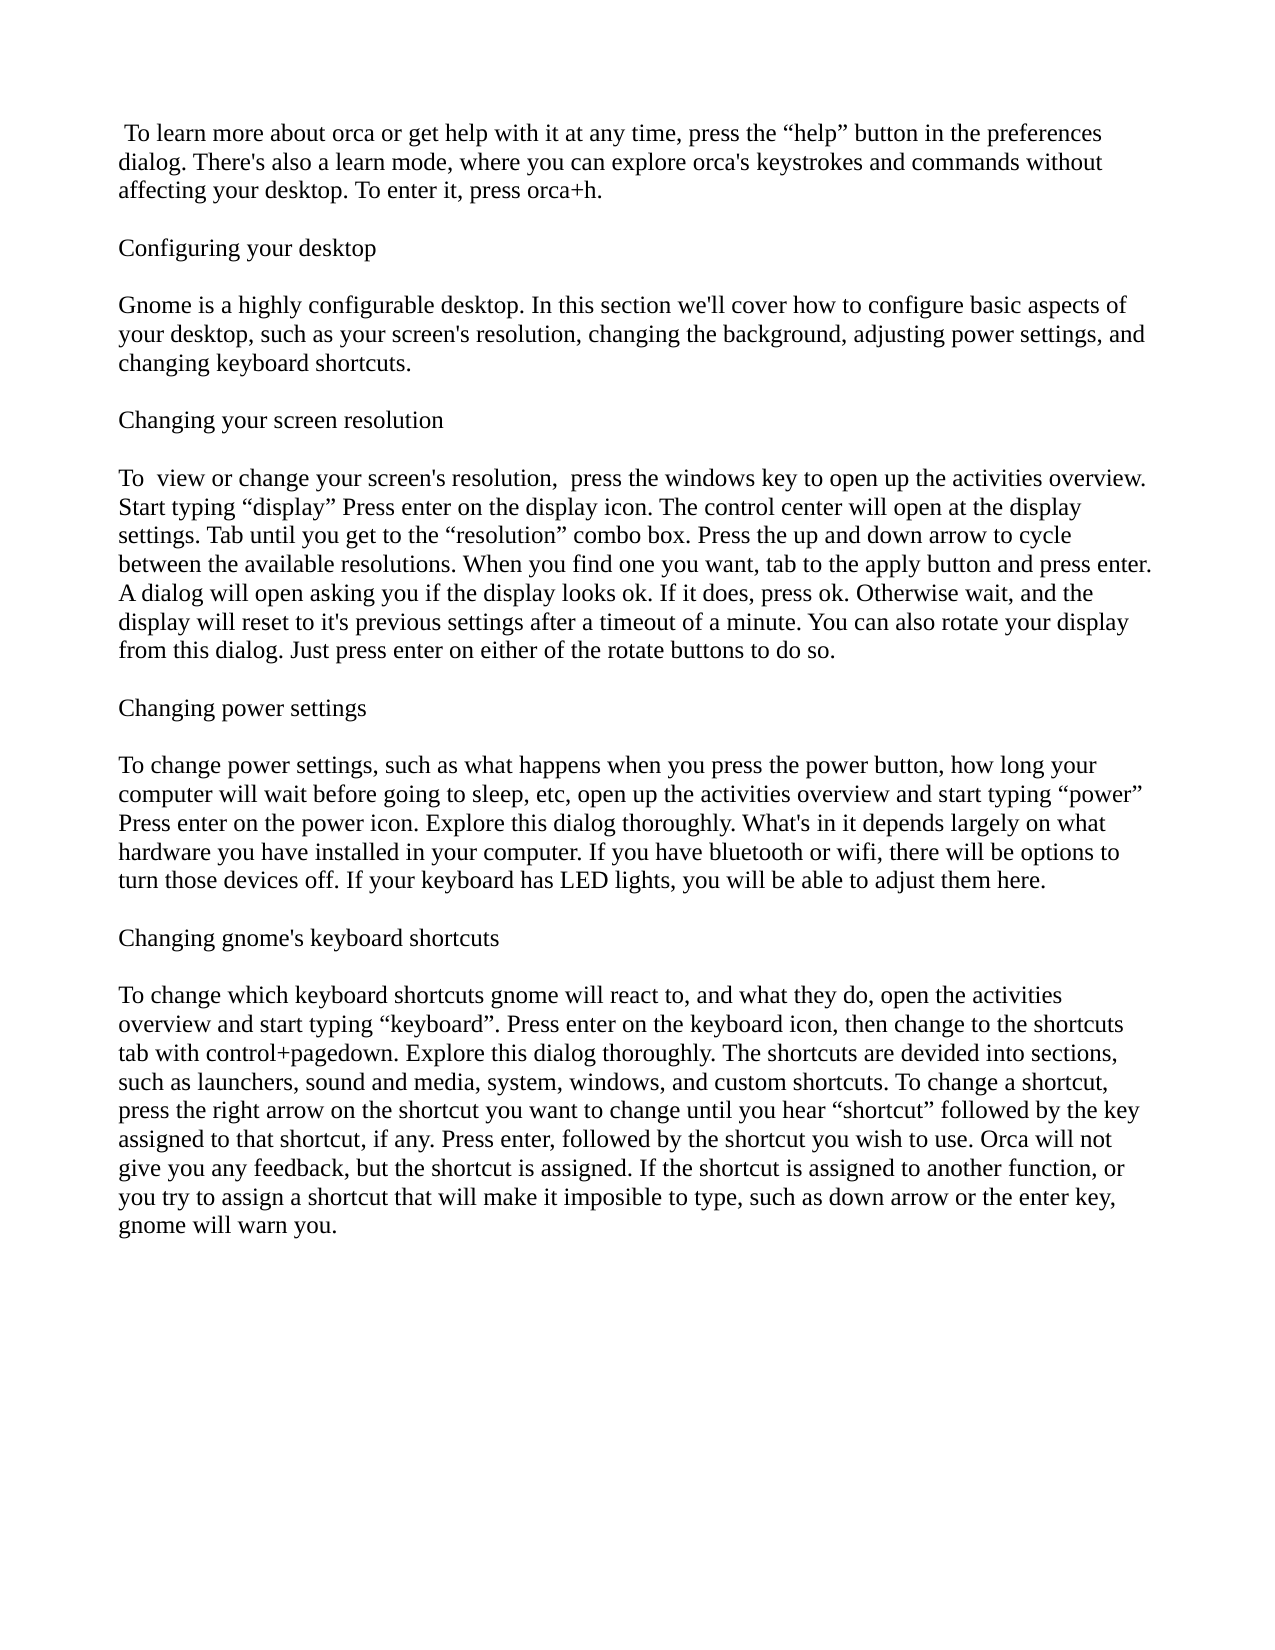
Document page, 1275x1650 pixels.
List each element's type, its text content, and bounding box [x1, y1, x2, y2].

text Changing gnome's keyboard shortcuts [118, 923, 1157, 952]
text Configuring your desktop [118, 233, 1157, 262]
text To change which keyboard shortcuts gnome will react to, and what they do, open the activities overview and start typing “keyboard”. Press enter on the keyboard icon, then change to the shortcuts tab with control+pagedown. Explore this dialog thoroughly. The shortcuts are devided into sections, such as launchers, sound and media, system, windows, and custom shortcuts. To change a shortcut, press the right arrow on the shortcut you want to change until you hear “shortcut” followed by the key assigned to that shortcut, if any. Press enter, followed by the shortcut you wish to use. Orca will not give you any feedback, but the shortcut is assigned. If the shortcut is assigned to another function, or you try to assign a shortcut that will make it imposible to type, such as down arrow or the enter key, gnome will warn you. [118, 981, 1157, 1239]
text To change power settings, such as what happens when you press the power button, how long your computer will wait before going to sleep, etc, open up the activities overview and start typing “power” Press enter on the power icon. Explore this dialog thoroughly. What's in it depends largely on what hardware you have installed in your computer. If you have bluetooth or wifi, there will be options to turn those devices off. If your keyboard has LED lights, you will be able to adjust them here. [118, 751, 1157, 894]
text Changing power settings [118, 693, 1157, 722]
text To view or change your screen's resolution, press the windows key to open up the activities overview. Start typing “display” Press enter on the display icon. The control center will open at the display settings. Tab until you get to the “resolution” combo box. Press the up and down arrow to cycle between the available resolutions. When you find one you want, tab to the apply button and press enter. A dialog will open asking you if the display looks ok. If it does, press ok. Otherwise wait, and the display will reset to it's previous settings after a timeout of a minute. You can also rotate your display from this dialog. Just press enter on either of the rotate buttons to do so. [118, 463, 1157, 664]
text Changing your screen resolution [118, 406, 1157, 434]
text To learn more about orca or get help with it at any time, press the “help” button in the preferences dialog. There's also a learn mode, where you can explore orca's keystrokes and commands without affecting your desktop. To enter it, press orca+h. [118, 118, 1157, 204]
text Gnome is a highly configurable desktop. In this section we'll cover how to configure basic aspects of your desktop, such as your screen's resolution, changing the background, adjusting power settings, and changing keyboard shortcuts. [118, 291, 1157, 377]
